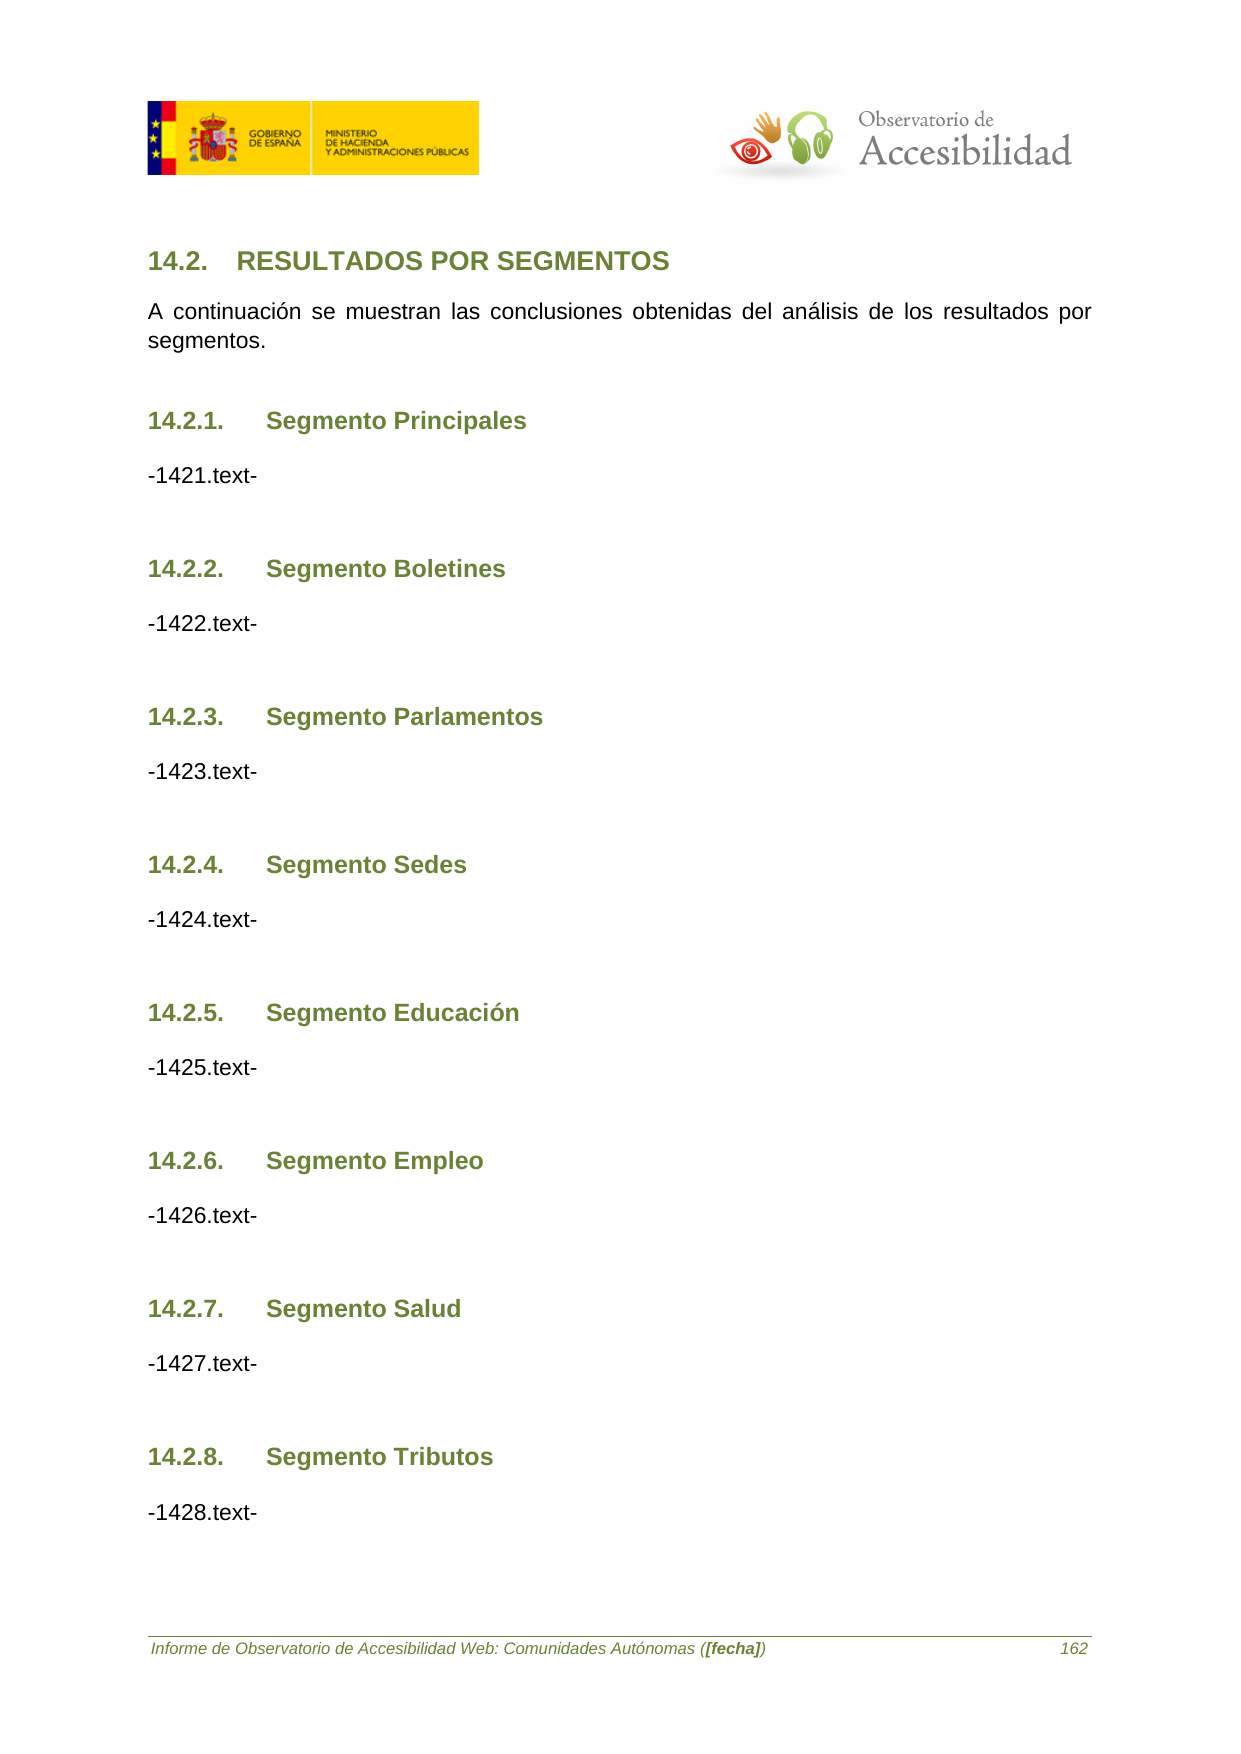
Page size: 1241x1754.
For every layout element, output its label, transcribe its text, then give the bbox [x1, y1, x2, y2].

subtitle Segmento Parlamentos [148, 702, 1092, 731]
subtitle Resultados por segmentos [148, 245, 1092, 276]
picture [147, 101, 479, 175]
subtitle Segmento Empleo [148, 1146, 1092, 1174]
subtitle Segmento Boletines [148, 554, 1092, 582]
text -1422.text- [148, 610, 1092, 637]
text -1421.text- [148, 462, 1092, 489]
text -1427.text- [148, 1350, 1092, 1377]
text -1425.text- [148, 1054, 1092, 1081]
text -1426.text- [148, 1202, 1092, 1229]
text -1424.text- [148, 906, 1092, 933]
picture [710, 102, 1086, 185]
subtitle Segmento Principales [148, 406, 1092, 434]
subtitle Segmento Sedes [148, 850, 1092, 878]
text -1428.text- [148, 1498, 1092, 1525]
subtitle Segmento Tributos [148, 1442, 1092, 1471]
subtitle Segmento Educación [148, 998, 1092, 1027]
text -1423.text- [148, 758, 1092, 785]
text A continuación se muestran las conclusiones obtenidas del análisis de los resultados por segmentos. [148, 298, 1092, 353]
subtitle Segmento Salud [148, 1294, 1092, 1323]
